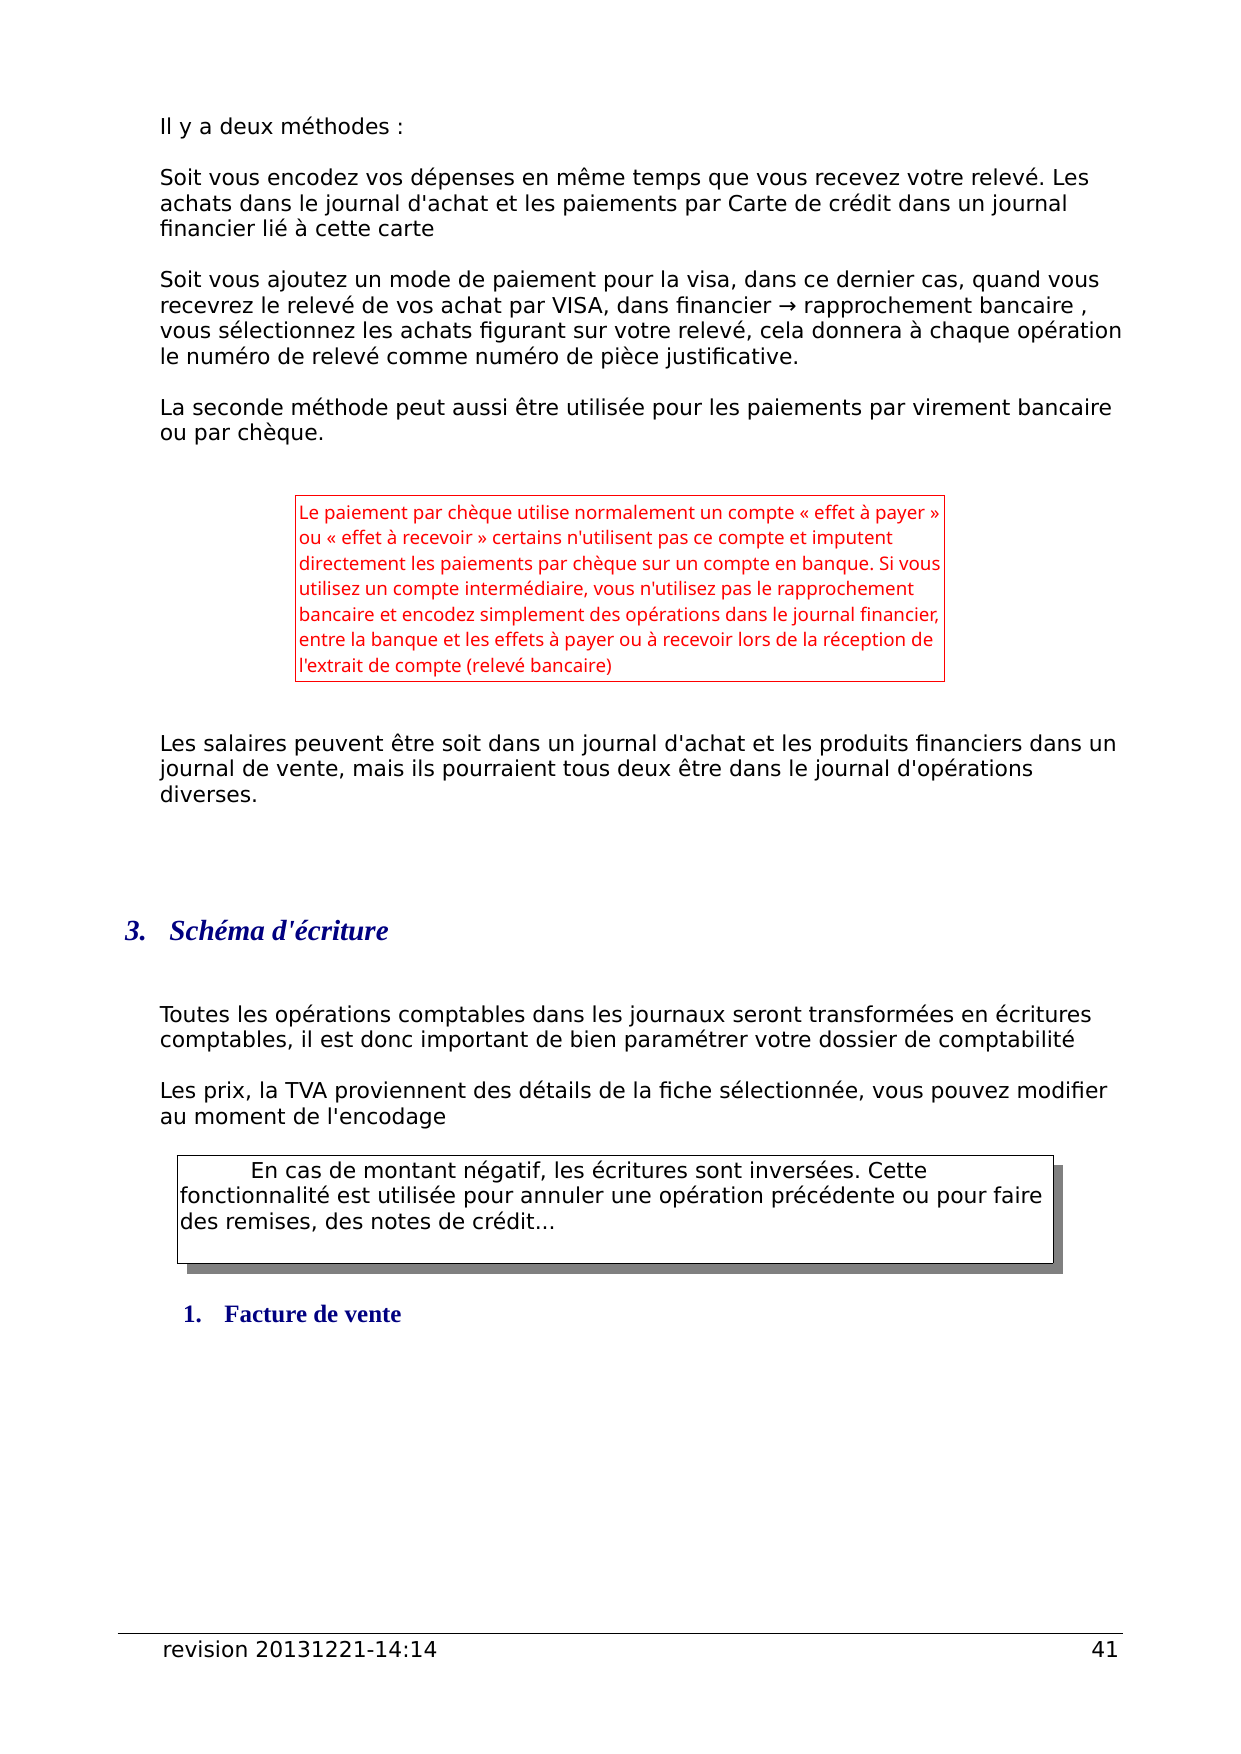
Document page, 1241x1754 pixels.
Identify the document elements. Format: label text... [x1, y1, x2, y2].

text La seconde méthode peut aussi être utilisée pour les paiements par virement bancaire ou par chèque. [159, 395, 1123, 446]
text En cas de montant négatif, les écritures sont inversées. Cette fonctionnalité est utilisée pour annuler une opération précédente ou pour faire des remises, des notes de crédit... [178, 1156, 1053, 1234]
text Les prix, la TVA proviennent des détails de la fiche sélectionnée, vous pouvez modifier au moment de l'encodage [159, 1078, 1123, 1129]
text Les salaires peuvent être soit dans un journal d'achat et les produits financiers dans un journal de vente, mais ils pourraient tous deux être dans le journal d'opérations diverses. [159, 731, 1123, 807]
text Le paiement par chèque utilise normalement un compte « effet à payer » ou « effet à recevoir » certains n'utilisent pas ce compte et imputent directement les paiements par chèque sur un compte en banque. Si vous utilisez un compte intermédiaire, vous n'utilisez pas le rapprochement bancaire et encodez simplement des opérations dans le journal financier, entre la banque et les effets à payer ou à recevoir lors de la réception de l'extrait de compte (relevé bancaire) [296, 496, 944, 681]
subtitle Facture de vente [177, 1299, 1123, 1328]
text Soit vous encodez vos dépenses en même temps que vous recevez votre relevé. Les achats dans le journal d'achat et les paiements par Carte de crédit dans un journal financier lié à cette carte [159, 165, 1123, 242]
text Il y a deux méthodes : [159, 114, 1123, 139]
text Soit vous ajoutez un mode de paiement pour la visa, dans ce dernier cas, quand vous recevrez le relevé de vos achat par VISA, dans financier → rapprochement bancaire , vous sélectionnez les achats figurant sur votre relevé, cela donnera à chaque opération le numéro de relevé comme numéro de pièce justificative. [159, 267, 1123, 369]
subtitle Schéma d'écriture [117, 913, 1123, 947]
text Toutes les opérations comptables dans les journaux seront transformées en écritures comptables, il est donc important de bien paramétrer votre dossier de comptabilité [159, 1002, 1123, 1053]
